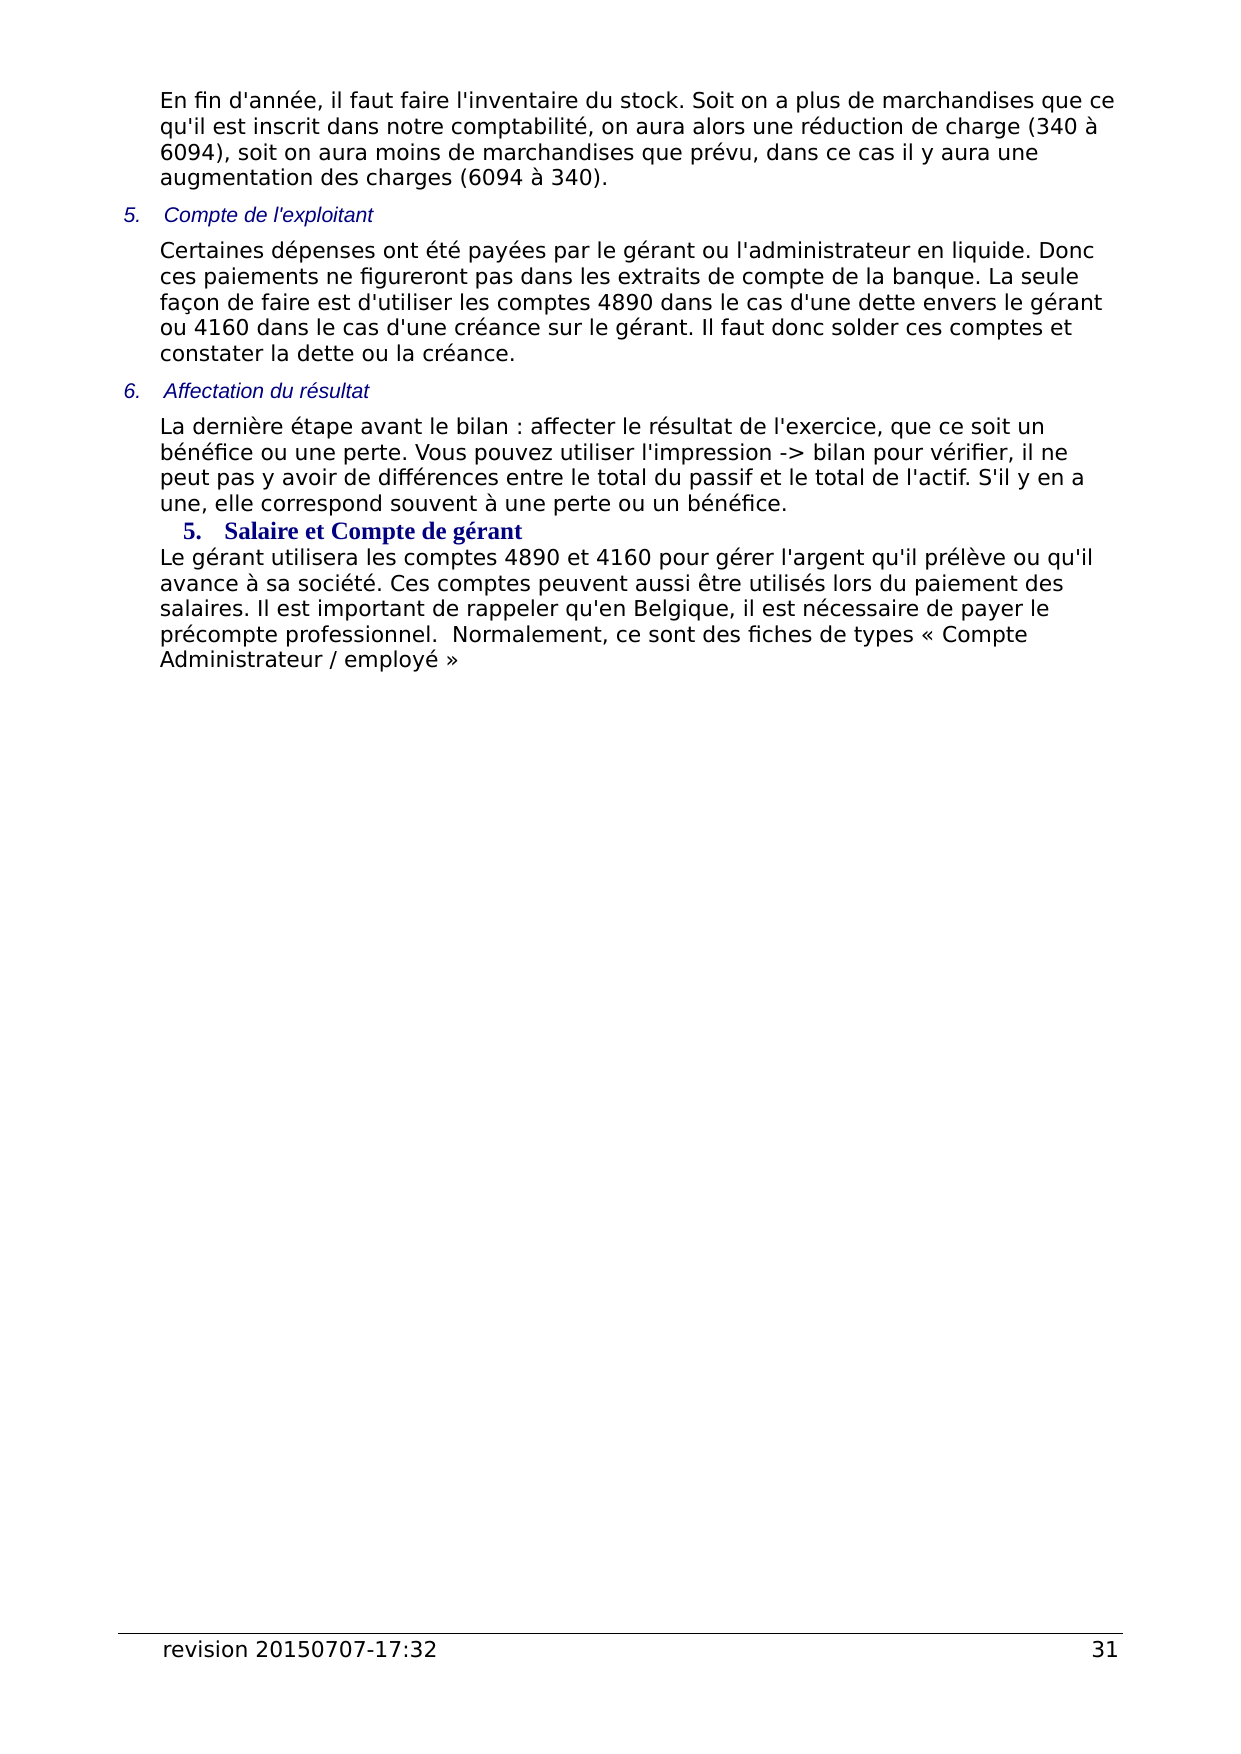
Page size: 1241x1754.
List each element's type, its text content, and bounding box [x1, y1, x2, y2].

subtitle Salaire et Compte de gérant [177, 516, 1123, 545]
text Le gérant utilisera les comptes 4890 et 4160 pour gérer l'argent qu'il prélève ou qu'il avance à sa société. Ces comptes peuvent aussi être utilisés lors du paiement des salaires. Il est important de rappeler qu'en Belgique, il est nécessaire de payer le précompte professionnel. Normalement, ce sont des fiches de types « Compte Administrateur / employé » [159, 545, 1123, 673]
text En fin d'année, il faut faire l'inventaire du stock. Soit on a plus de marchandises que ce qu'il est inscrit dans notre comptabilité, on aura alors une réduction de charge (340 à 6094), soit on aura moins de marchandises que prévu, dans ce cas il y aura une augmentation des charges (6094 à 340). [159, 88, 1123, 191]
text Certaines dépenses ont été payées par le gérant ou l'administrateur en liquide. Donc ces paiements ne figureront pas dans les extraits de compte de la banque. La seule façon de faire est d'utiliser les comptes 4890 dans le cas d'une dette envers le gérant ou 4160 dans le cas d'une créance sur le gérant. Il faut donc solder ces comptes et constater la dette ou la créance. [159, 239, 1123, 366]
text La dernière étape avant le bilan : affecter le résultat de l'exercice, que ce soit un bénéfice ou une perte. Vous pouvez utiliser l'impression -> bilan pour vérifier, il ne peut pas y avoir de différences entre le total du passif et le total de l'actif. S'il y en a une, elle correspond souvent à une perte ou un bénéfice. [159, 414, 1123, 516]
subtitle Affectation du résultat [117, 378, 1123, 402]
subtitle Compte de l'exploitant [117, 202, 1123, 227]
